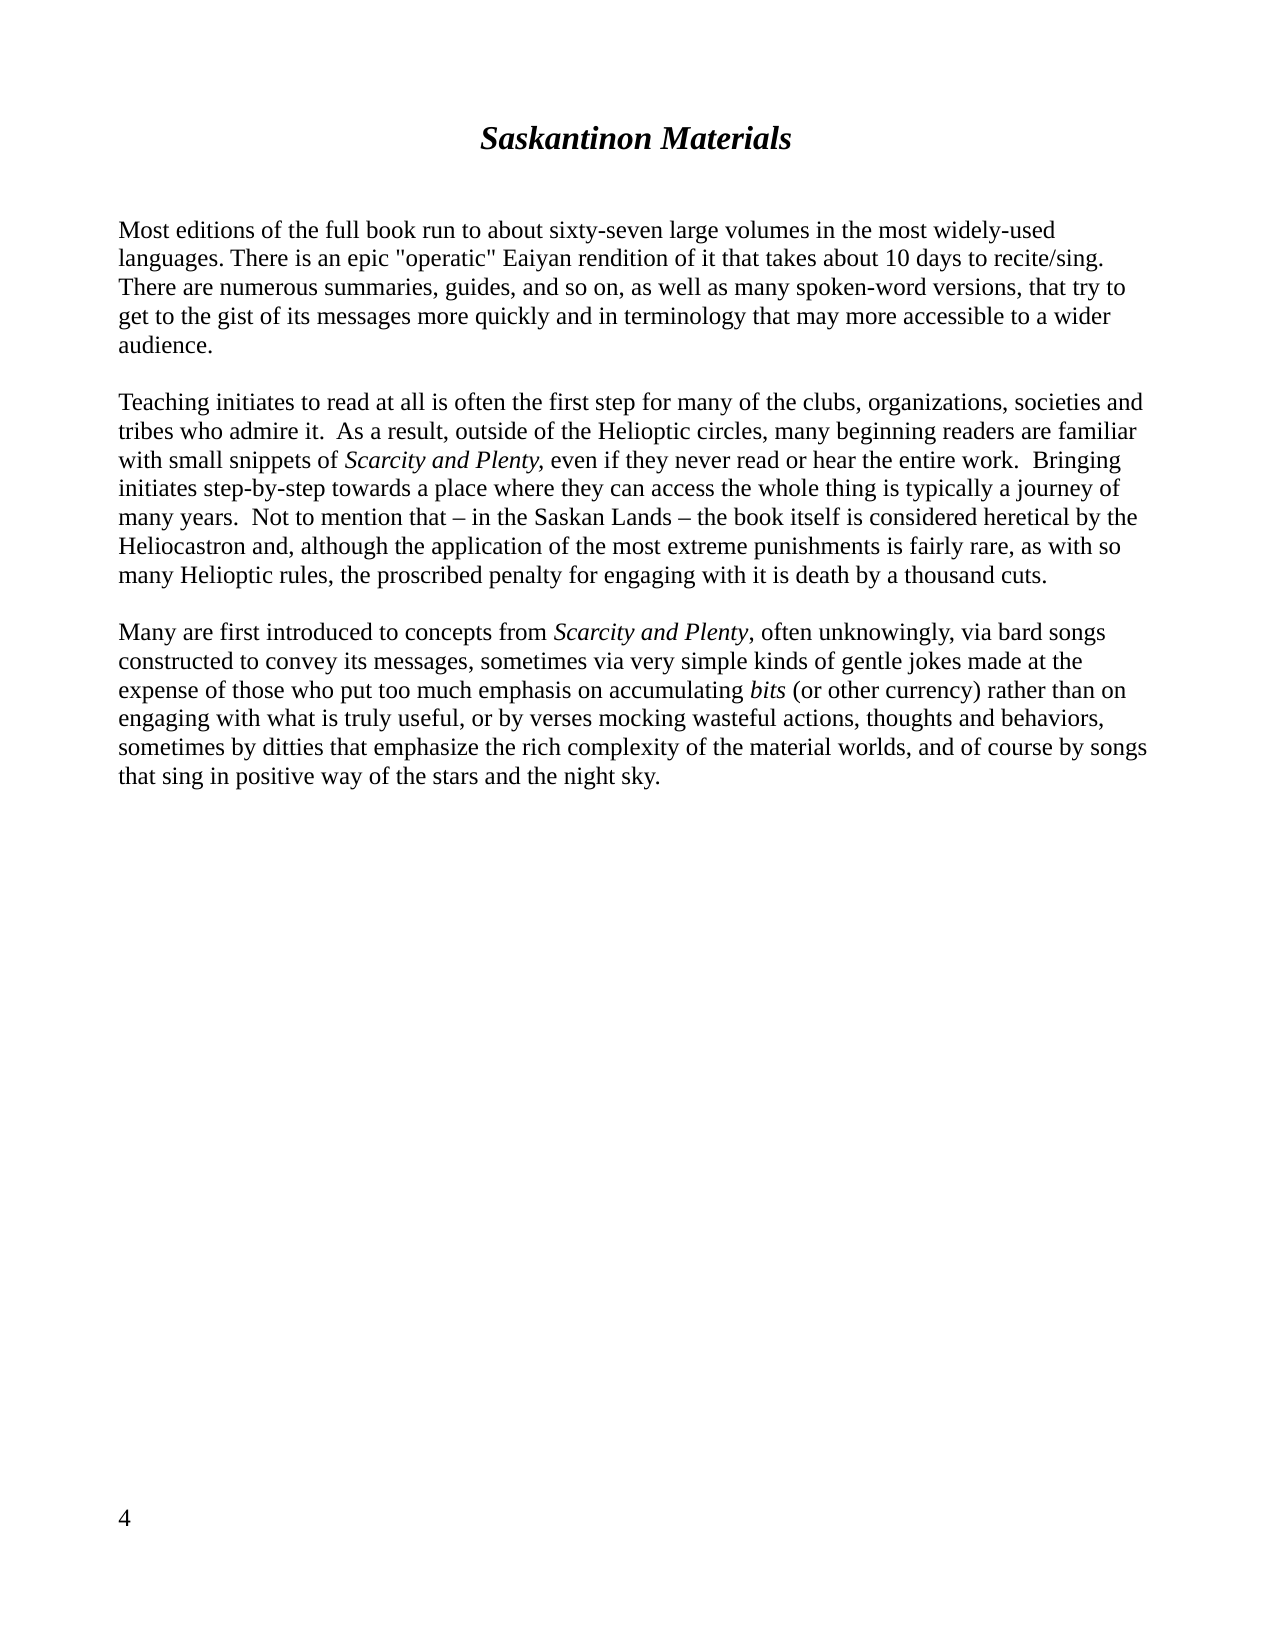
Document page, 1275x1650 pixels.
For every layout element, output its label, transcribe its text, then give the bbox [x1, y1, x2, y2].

text Teaching initiates to read at all is often the first step for many of the clubs, organizations, societies and tribes who admire it. As a result, outside of the Helioptic circles, many beginning readers are familiar with small snippets of Scarcity and Plenty, even if they never read or hear the entire work. Bringing initiates step-by-step towards a place where they can access the whole thing is typically a journey of many years. Not to mention that – in the Saskan Lands – the book itself is considered heretical by the Heliocastron and, although the application of the most extreme punishments is fairly rare, as with so many Helioptic rules, the proscribed penalty for engaging with it is death by a thousand cuts. [118, 387, 1157, 588]
text Most editions of the full book run to about sixty-seven large volumes in the most widely-used languages. There is an epic "operatic" Eaiyan rendition of it that takes about 10 days to recite/sing. There are numerous summaries, guides, and so on, as well as many spoken-word versions, that try to get to the gist of its messages more quickly and in terminology that may more accessible to a wider audience. [118, 215, 1157, 358]
text Many are first introduced to concepts from Scarcity and Plenty, often unknowingly, via bard songs constructed to convey its messages, sometimes via very simple kinds of gentle jokes made at the expense of those who put too much emphasis on accumulating bits (or other currency) rather than on engaging with what is truly useful, or by verses mocking wasteful actions, thoughts and behaviors, sometimes by ditties that emphasize the rich complexity of the material worlds, and of course by songs that sing in positive way of the stars and the night sky. [118, 617, 1157, 790]
